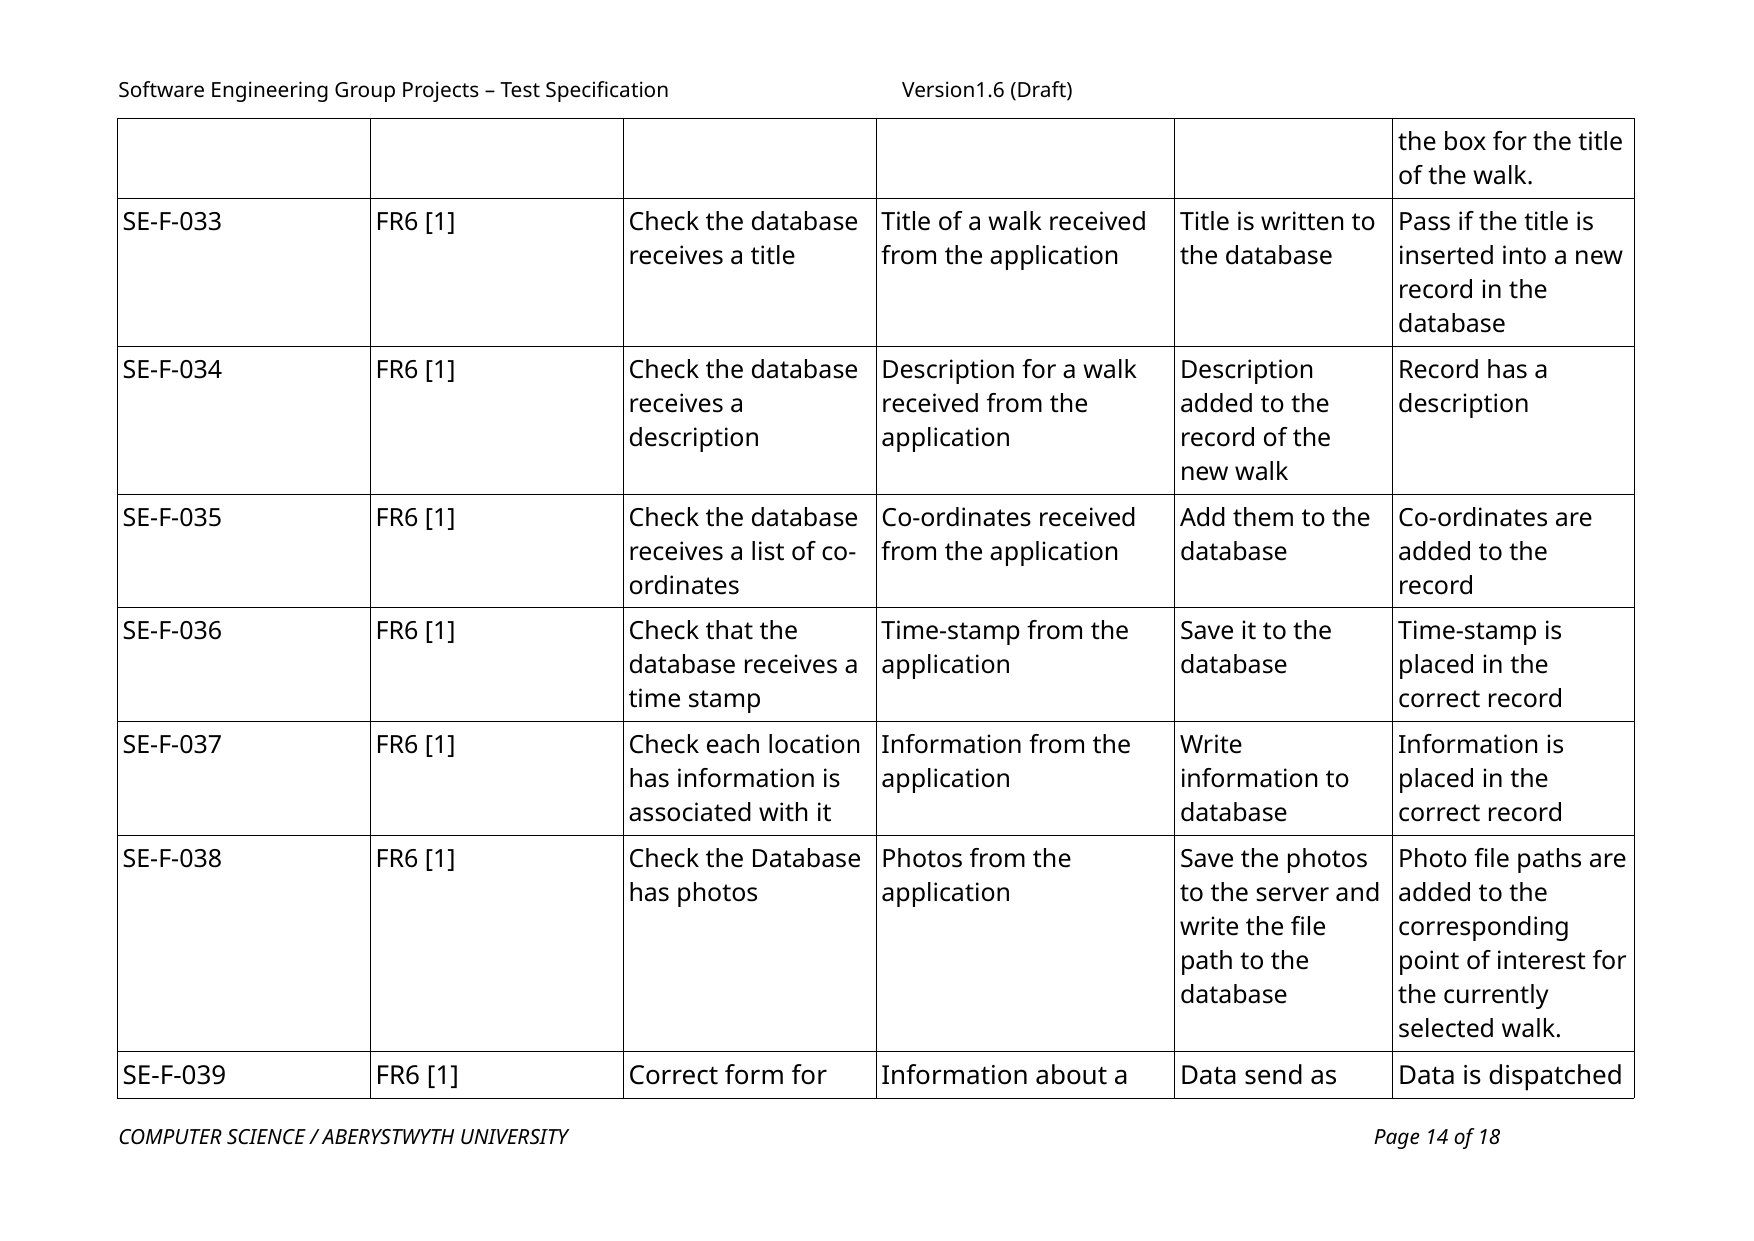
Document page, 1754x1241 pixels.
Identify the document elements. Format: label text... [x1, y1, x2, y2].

table_cell Description added to the record of the new walk [1175, 347, 1392, 493]
table_cell Check that the database receives a time stamp [624, 608, 876, 721]
table_cell Photos from the application [877, 836, 1174, 1051]
table_cell [118, 119, 370, 198]
table_cell Co-ordinates received from the application [877, 495, 1174, 607]
table_cell Add them to the database [1175, 495, 1392, 607]
table_cell Title of a walk received from the application [877, 199, 1174, 346]
table_cell Check each location has information is associated with it [624, 722, 876, 835]
table_cell FR6 [1] [371, 495, 623, 607]
table_cell Pass if the title is inserted into a new record in the database [1393, 199, 1634, 346]
table_cell SE-F-036 [118, 608, 370, 721]
table_cell Information about a [877, 1052, 1174, 1098]
table_cell Check the database receives a title [624, 199, 876, 346]
table_cell Information is placed in the correct record [1393, 722, 1634, 835]
table_cell the box for the title of the walk. [1393, 119, 1634, 198]
table_cell Description for a walk received from the application [877, 347, 1174, 493]
table_cell FR6 [1] [371, 1052, 623, 1098]
table_cell FR6 [1] [371, 608, 623, 721]
table_cell FR6 [1] [371, 347, 623, 493]
table_cell SE-F-035 [118, 495, 370, 607]
table_cell [877, 119, 1174, 198]
table_cell SE-F-037 [118, 722, 370, 835]
table_cell [371, 119, 623, 198]
table_cell SE-F-038 [118, 836, 370, 1051]
table_cell SE-F-034 [118, 347, 370, 493]
table_cell Check the Database has photos [624, 836, 876, 1051]
table_cell Save the photos to the server and write the file path to the database [1175, 836, 1392, 1051]
table_cell FR6 [1] [371, 722, 623, 835]
table_cell [624, 119, 876, 198]
table_cell SE-F-039 [118, 1052, 370, 1098]
table_cell [1175, 119, 1392, 198]
table_cell Save it to the database [1175, 608, 1392, 721]
table_cell Time-stamp is placed in the correct record [1393, 608, 1634, 721]
table_cell Correct form for [624, 1052, 876, 1098]
table_cell Photo file paths are added to the corresponding point of interest for the currently selected walk. [1393, 836, 1634, 1051]
table_cell Data is dispatched [1393, 1052, 1634, 1098]
table_cell Write information to database [1175, 722, 1392, 835]
table_cell FR6 [1] [371, 836, 623, 1051]
table_cell Check the database receives a list of co-ordinates [624, 495, 876, 607]
table_cell Co-ordinates are added to the record [1393, 495, 1634, 607]
table_cell Information from the application [877, 722, 1174, 835]
table_cell FR6 [1] [371, 199, 623, 346]
table_cell Check the database receives a description [624, 347, 876, 493]
table_cell Data send as [1175, 1052, 1392, 1098]
table_cell Time-stamp from the application [877, 608, 1174, 721]
table_cell Record has a description [1393, 347, 1634, 493]
table_cell Title is written to the database [1175, 199, 1392, 346]
table_cell SE-F-033 [118, 199, 370, 346]
